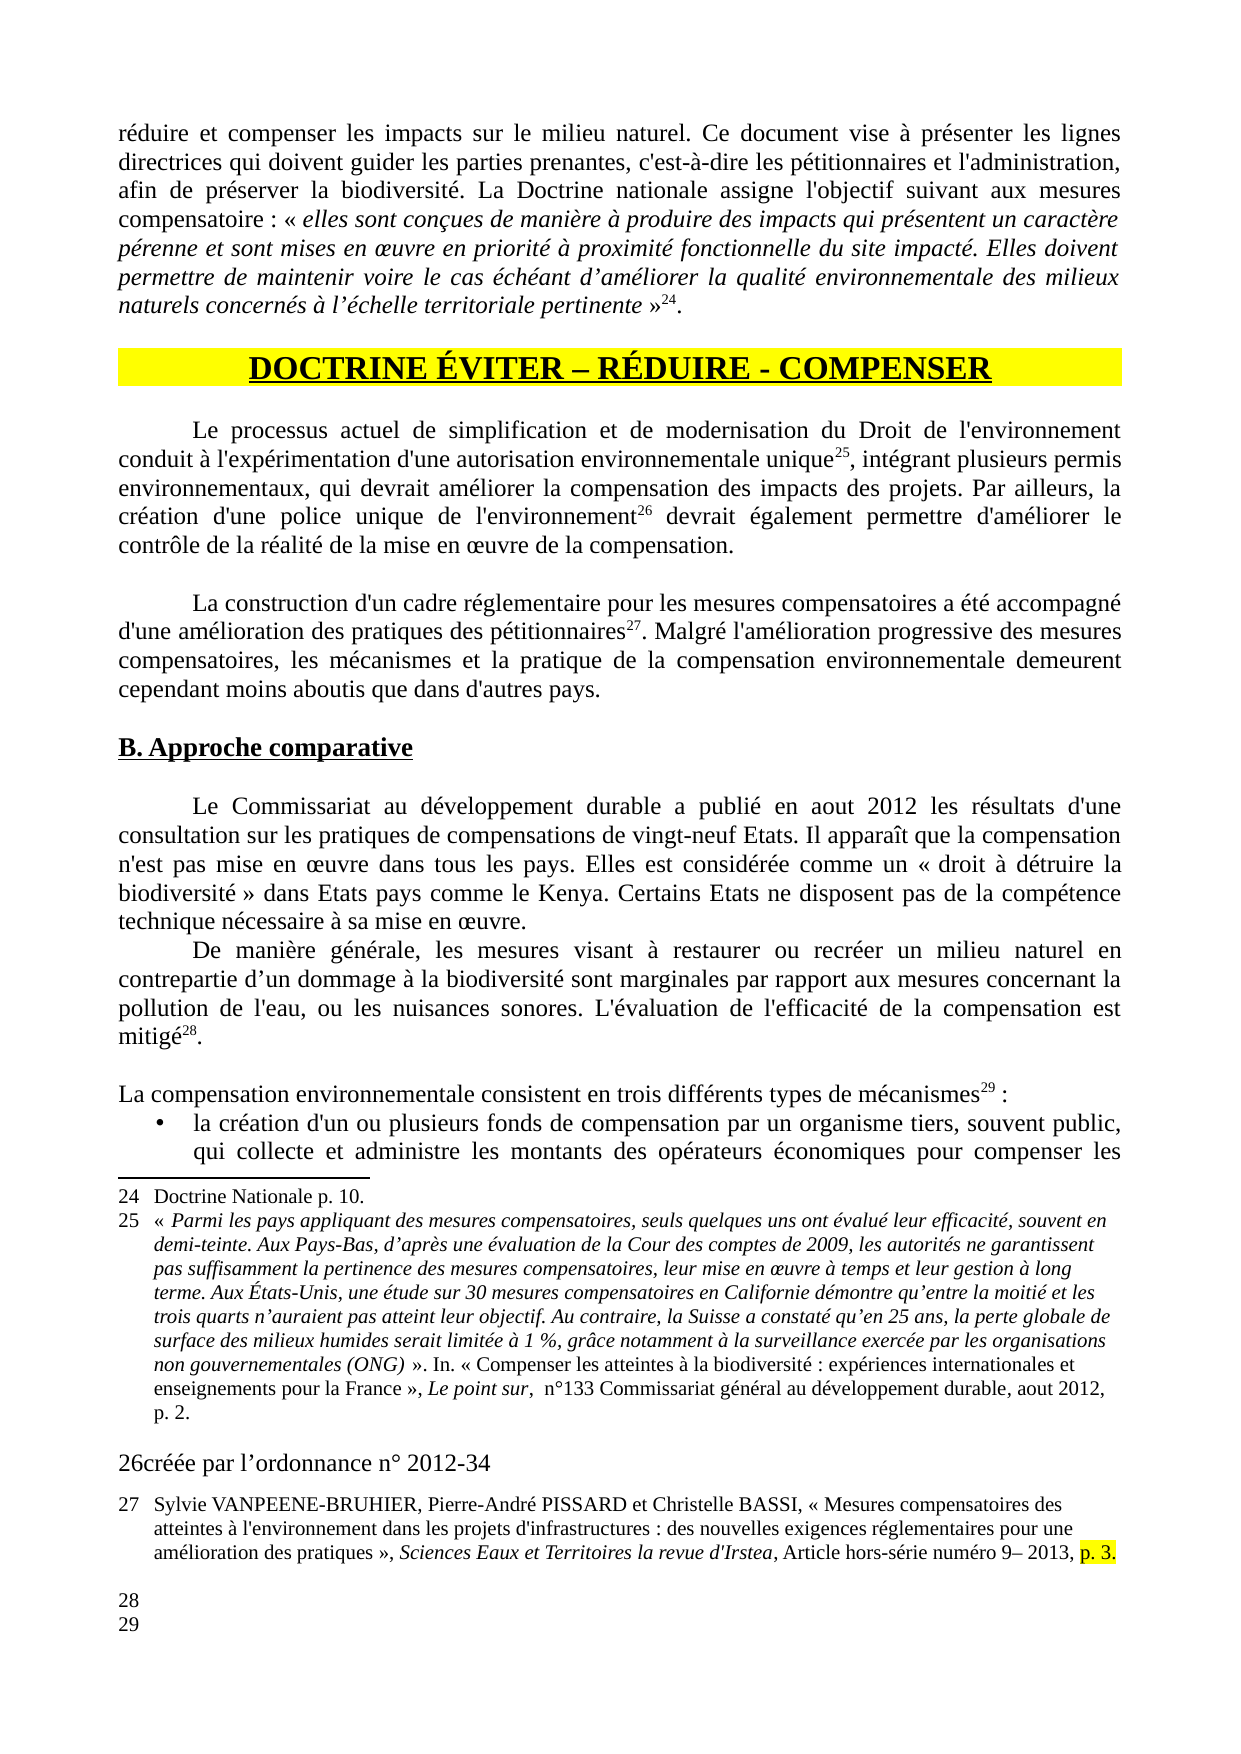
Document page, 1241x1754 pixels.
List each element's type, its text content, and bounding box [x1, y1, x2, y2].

list la création d'un ou plusieurs fonds de compensation par un organisme tiers, souvent public, qui collecte et administre les montants des opérateurs économiques pour compenser les [156, 1108, 1122, 1165]
text Le processus actuel de simplification et de modernisation du Droit de l'environnement conduit à l'expérimentation d'une autorisation environnementale unique, intégrant plusieurs permis environnementaux, qui devrait améliorer la compensation des impacts des projets. Par ailleurs, la création d'une police unique de l'environnement devrait également permettre d'améliorer le contrôle de la réalité de la mise en œuvre de la compensation. [118, 415, 1122, 559]
text La compensation environnementale consistent en trois différents types de mécanismes : [118, 1079, 1122, 1108]
text Doctrine Nationale p. 10. [118, 1184, 1122, 1208]
text « Parmi les pays appliquant des mesures compensatoires, seuls quelques uns ont évalué leur efficacité, souvent en demi-teinte. Aux Pays-Bas, d’après une évaluation de la Cour des comptes de 2009, les autorités ne garantissent pas suffisamment la pertinence des mesures compensatoires, leur mise en œuvre à temps et leur gestion à long terme. Aux États-Unis, une étude sur 30 mesures compensatoires en Californie démontre qu’entre la moitié et les trois quarts n’auraient pas atteint leur objectif. Au contraire, la Suisse a constaté qu’en 25 ans, la perte globale de surface des milieux humides serait limitée à 1 %, grâce notamment à la surveillance exercée par les organisations non gouvernementales (ONG) ». In. « Compenser les atteintes à la biodiversité : expériences internationales et enseignements pour la France », Le point sur, n°133 Commissariat général au développement durable, aout 2012, p. 2. [118, 1208, 1122, 1424]
text Le Commissariat au développement durable a publié en aout 2012 les résultats d'une consultation sur les pratiques de compensations de vingt-neuf Etats. Il apparaît que la compensation n'est pas mise en œuvre dans tous les pays. Elles est considérée comme un « droit à détruire la biodiversité » dans Etats pays comme le Kenya. Certains Etats ne disposent pas de la compétence technique nécessaire à sa mise en œuvre. [118, 791, 1122, 935]
text B. Approche comparative [118, 731, 1122, 763]
text La construction d'un cadre réglementaire pour les mesures compensatoires a été accompagné d'une amélioration des pratiques des pétitionnaires. Malgré l'amélioration progressive des mesures compensatoires, les mécanismes et la pratique de la compensation environnementale demeurent cependant moins aboutis que dans d'autres pays. [118, 588, 1122, 703]
text créée par l’ordonnance n° 2012-34 [118, 1448, 1122, 1477]
text Sylvie VANPEENE-BRUHIER, Pierre-André PISSARD et Christelle BASSI, « Mesures compensatoires des atteintes à l'environnement dans les projets d'infrastructures : des nouvelles exigences réglementaires pour une amélioration des pratiques », Sciences Eaux et Territoires la revue d'Irstea, Article hors-série numéro 9– 2013, p. 3. [118, 1491, 1122, 1564]
text DOCTRINE ÉVITER – RÉDUIRE - COMPENSER [118, 348, 1122, 386]
text réduire et compenser les impacts sur le milieu naturel. Ce document vise à présenter les lignes directrices qui doivent guider les parties prenantes, c'est-à-dire les pétitionnaires et l'administration, afin de préserver la biodiversité. La Doctrine nationale assigne l'objectif suivant aux mesures compensatoire : « elles sont conçues de manière à produire des impacts qui présentent un caractère pérenne et sont mises en œuvre en priorité à proximité fonctionnelle du site impacté. Elles doivent permettre de maintenir voire le cas échéant d’améliorer la qualité environnementale des milieux naturels concernés à l’échelle territoriale pertinente ». [118, 118, 1122, 319]
text De manière générale, les mesures visant à restaurer ou recréer un milieu naturel en contrepartie d’un dommage à la biodiversité sont marginales par rapport aux mesures concernant la pollution de l'eau, ou les nuisances sonores. L'évaluation de l'efficacité de la compensation est mitigé. [118, 935, 1122, 1050]
